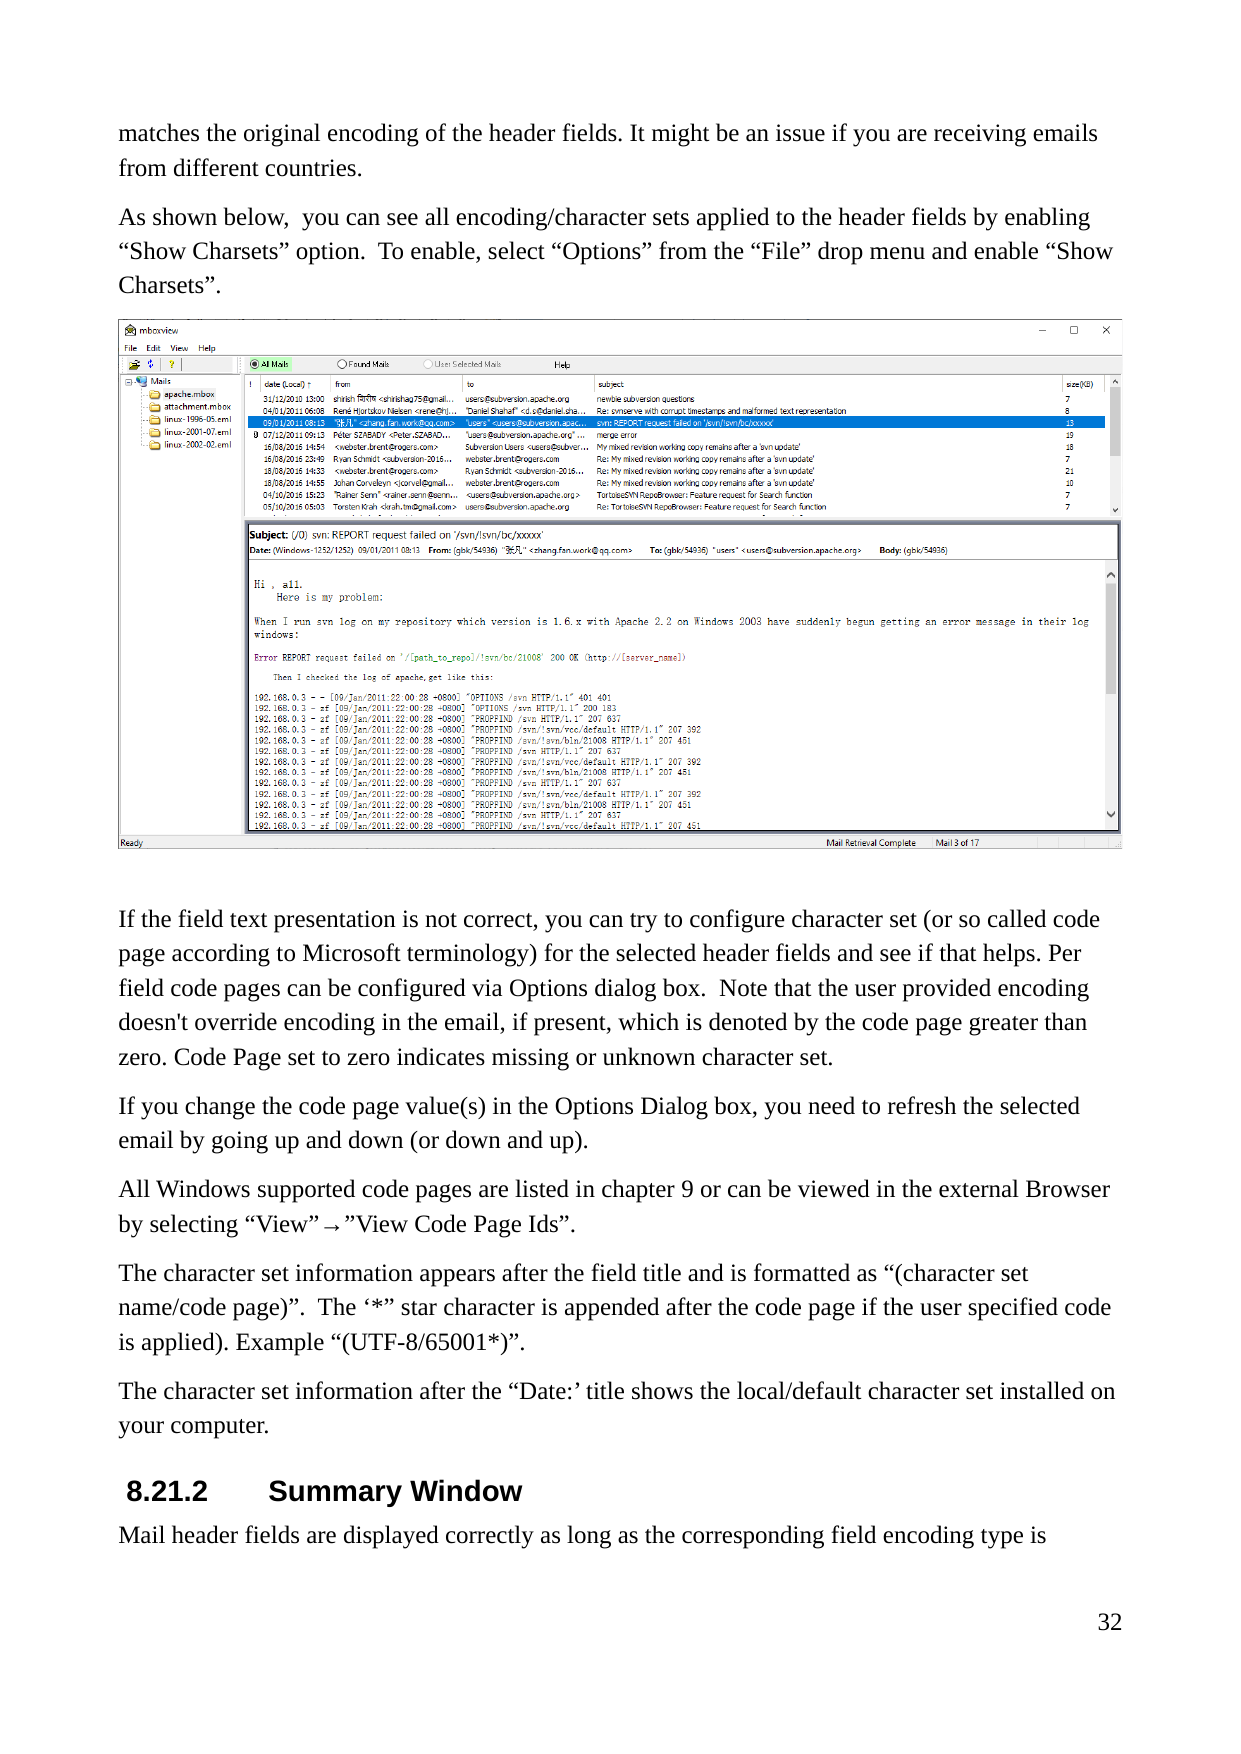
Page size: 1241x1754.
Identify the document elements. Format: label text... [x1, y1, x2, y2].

text matches the original encoding of the header fields. It might be an issue if you are receiving emails from different countries. [118, 118, 1122, 181]
text All Windows supported code pages are listed in chapter 9 or can be viewed in the external Browser by selecting “View”→”View Code Page Ids”. [118, 1174, 1122, 1238]
text The character set information appears after the field title and is formatted as “(character set name/code page)”. The ‘*” star character is appended after the code page if the user specified code is applied). Example “(UTF-8/65001*)”. [118, 1258, 1122, 1356]
text As shown below, you can see all encoding/character sets applied to the header fields by enabling “Show Charsets” option. To enable, select “Options” from the “File” drop menu and enable “Show Charsets”. [118, 202, 1122, 299]
subtitle Summary Window [118, 1474, 1122, 1508]
picture [118, 319, 1123, 849]
text If you change the code page value(s) in the Options Dialog box, you need to refresh the selected email by going up and down (or down and up). [118, 1091, 1122, 1154]
text The character set information after the “Date:’ title shows the local/default character set installed on your computer. [118, 1376, 1122, 1439]
text Mail header fields are displayed correctly as long as the corresponding field encoding type is [118, 1520, 1122, 1549]
text If the field text presentation is not correct, you can try to configure character set (or so called code page according to Microsoft terminology) for the selected header fields and see if that helps. Per field code pages can be configured via Options dialog box. Note that the user provided encoding doesn't override encoding in the email, if present, which is denoted by the code page greater than zero. Code Page set to zero indicates missing or unknown character set. [118, 904, 1122, 1071]
